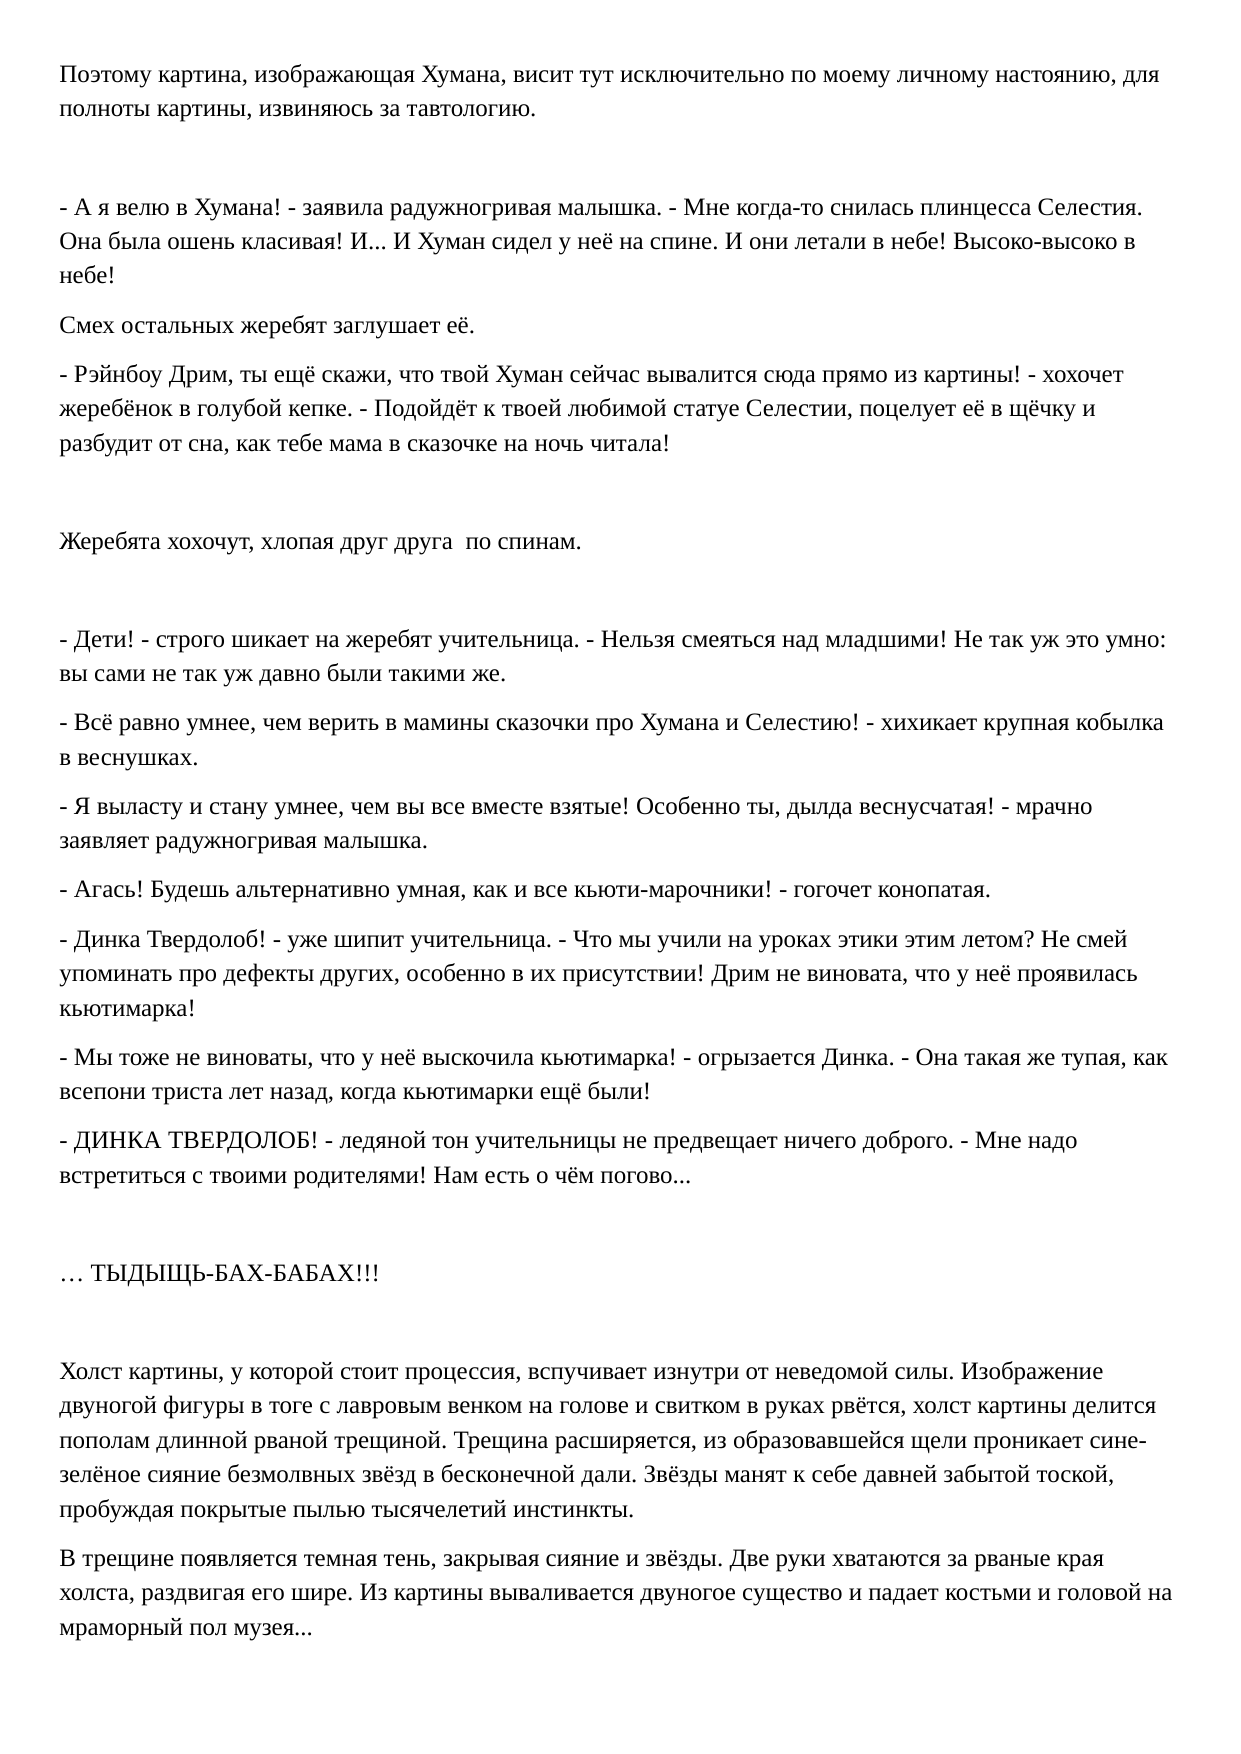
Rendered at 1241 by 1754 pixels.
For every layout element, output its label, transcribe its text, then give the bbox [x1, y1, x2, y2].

text - А я велю в Хумана! - заявила радужногривая малышка. - Мне когда-то снилась плинцесса Селестия. Она была ошень класивая! И... И Хуман сидел у неё на спине. И они летали в небе! Высоко-высоко в небе! [59, 192, 1181, 289]
text - Всё равно умнее, чем верить в мамины сказочки про Хумана и Селестию! - хихикает крупная кобылка в веснушках. [59, 707, 1181, 771]
text - Рэйнбоу Дрим, ты ещё скажи, что твой Хуман сейчас вывалится сюда прямо из картины! - хохочет жеребёнок в голубой кепке. - Подойдёт к твоей любимой статуе Селестии, поцелует её в щёчку и разбудит от сна, как тебе мама в сказочке на ночь читала! [59, 359, 1181, 456]
text Смех остальных жеребят заглушает её. [59, 310, 1181, 338]
text - Я выласту и стану умнее, чем вы все вместе взятые! Особенно ты, дылда веснусчатая! - мрачно заявляет радужногривая малышка. [59, 791, 1181, 854]
text В трещине появляется темная тень, закрывая сияние и звёзды. Две руки хватаются за рваные края холста, раздвигая его шире. Из картины вываливается двуногое существо и падает костьми и головой на мраморный пол музея... [59, 1543, 1181, 1641]
text - Мы тоже не виноваты, что у неё выскочила кьютимарка! - огрызается Динка. - Она такая же тупая, как всепони триста лет назад, когда кьютимарки ещё были! [59, 1042, 1181, 1105]
text … ТЫДЫЩЬ-БАХ-БАБАХ!!! [59, 1258, 1181, 1287]
text Поэтому картина, изображающая Хумана, висит тут исключительно по моему личному настоянию, для полноты картины, извиняюсь за тавтологию. [59, 59, 1181, 122]
text - Агась! Будешь альтернативно умная, как и все кьюти-марочники! - гогочет конопатая. [59, 874, 1181, 903]
text - Дети! - строго шикает на жеребят учительница. - Нельзя смеяться над младшими! Не так уж это умно: вы сами не так уж давно были такими же. [59, 624, 1181, 687]
text - Динка Твердолоб! - уже шипит учительница. - Что мы учили на уроках этики этим летом? Не смей упоминать про дефекты других, особенно в их присутствии! Дрим не виновата, что у неё проявилась кьютимарка! [59, 924, 1181, 1021]
text Холст картины, у которой стоит процессия, вспучивает изнутри от неведомой силы. Изображение двуногой фигуры в тоге с лавровым венком на голове и свитком в руках рвётся, холст картины делится пополам длинной рваной трещиной. Трещина расширяется, из образовавшейся щели проникает сине-зелёное сияние безмолвных звёзд в бесконечной дали. Звёзды манят к себе давней забытой тоской, пробуждая покрытые пылью тысячелетий инстинкты. [59, 1356, 1181, 1523]
text - ДИНКА ТВЕРДОЛОБ! - ледяной тон учительницы не предвещает ничего доброго. - Мне надо встретиться с твоими родителями! Нам есть о чём погово... [59, 1125, 1181, 1188]
text Жеребята хохочут, хлопая друг друга по спинам. [59, 526, 1181, 554]
